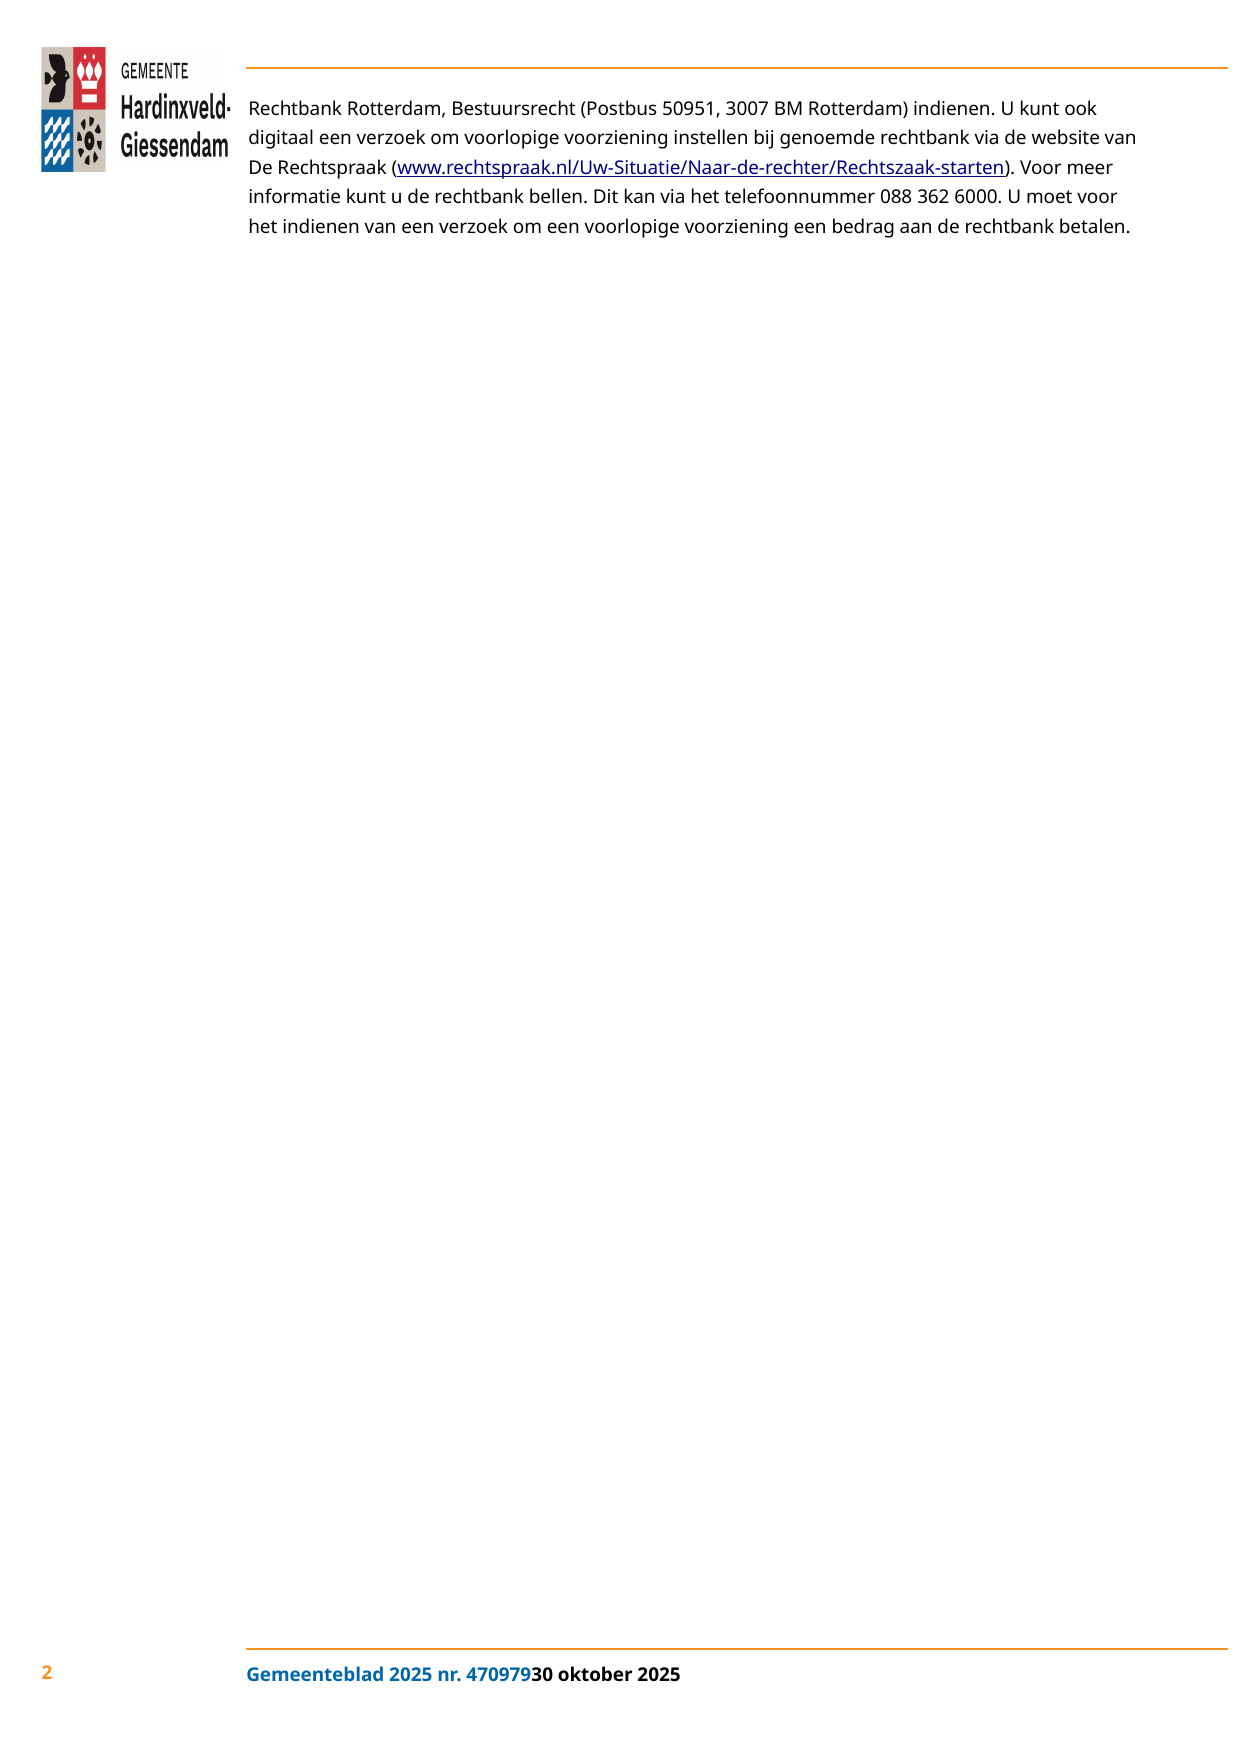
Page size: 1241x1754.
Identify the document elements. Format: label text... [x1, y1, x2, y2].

picture [41, 47, 231, 172]
text Rechtbank Rotterdam, Bestuursrecht (Postbus 50951, 3007 BM Rotterdam) indienen. U kunt ook digitaal een verzoek om voorlopige voorziening instellen bij genoemde rechtbank via de website van De Rechtspraak (www.rechtspraak.nl/Uw-Situatie/Naar-de-rechter/Rechtszaak-starten). Voor meer informatie kunt u de rechtbank bellen. Dit kan via het telefoonnummer 088 362 6000. U moet voor het indienen van een verzoek om een voorlopige voorziening een bedrag aan de rechtbank betalen. [248, 95, 1152, 239]
